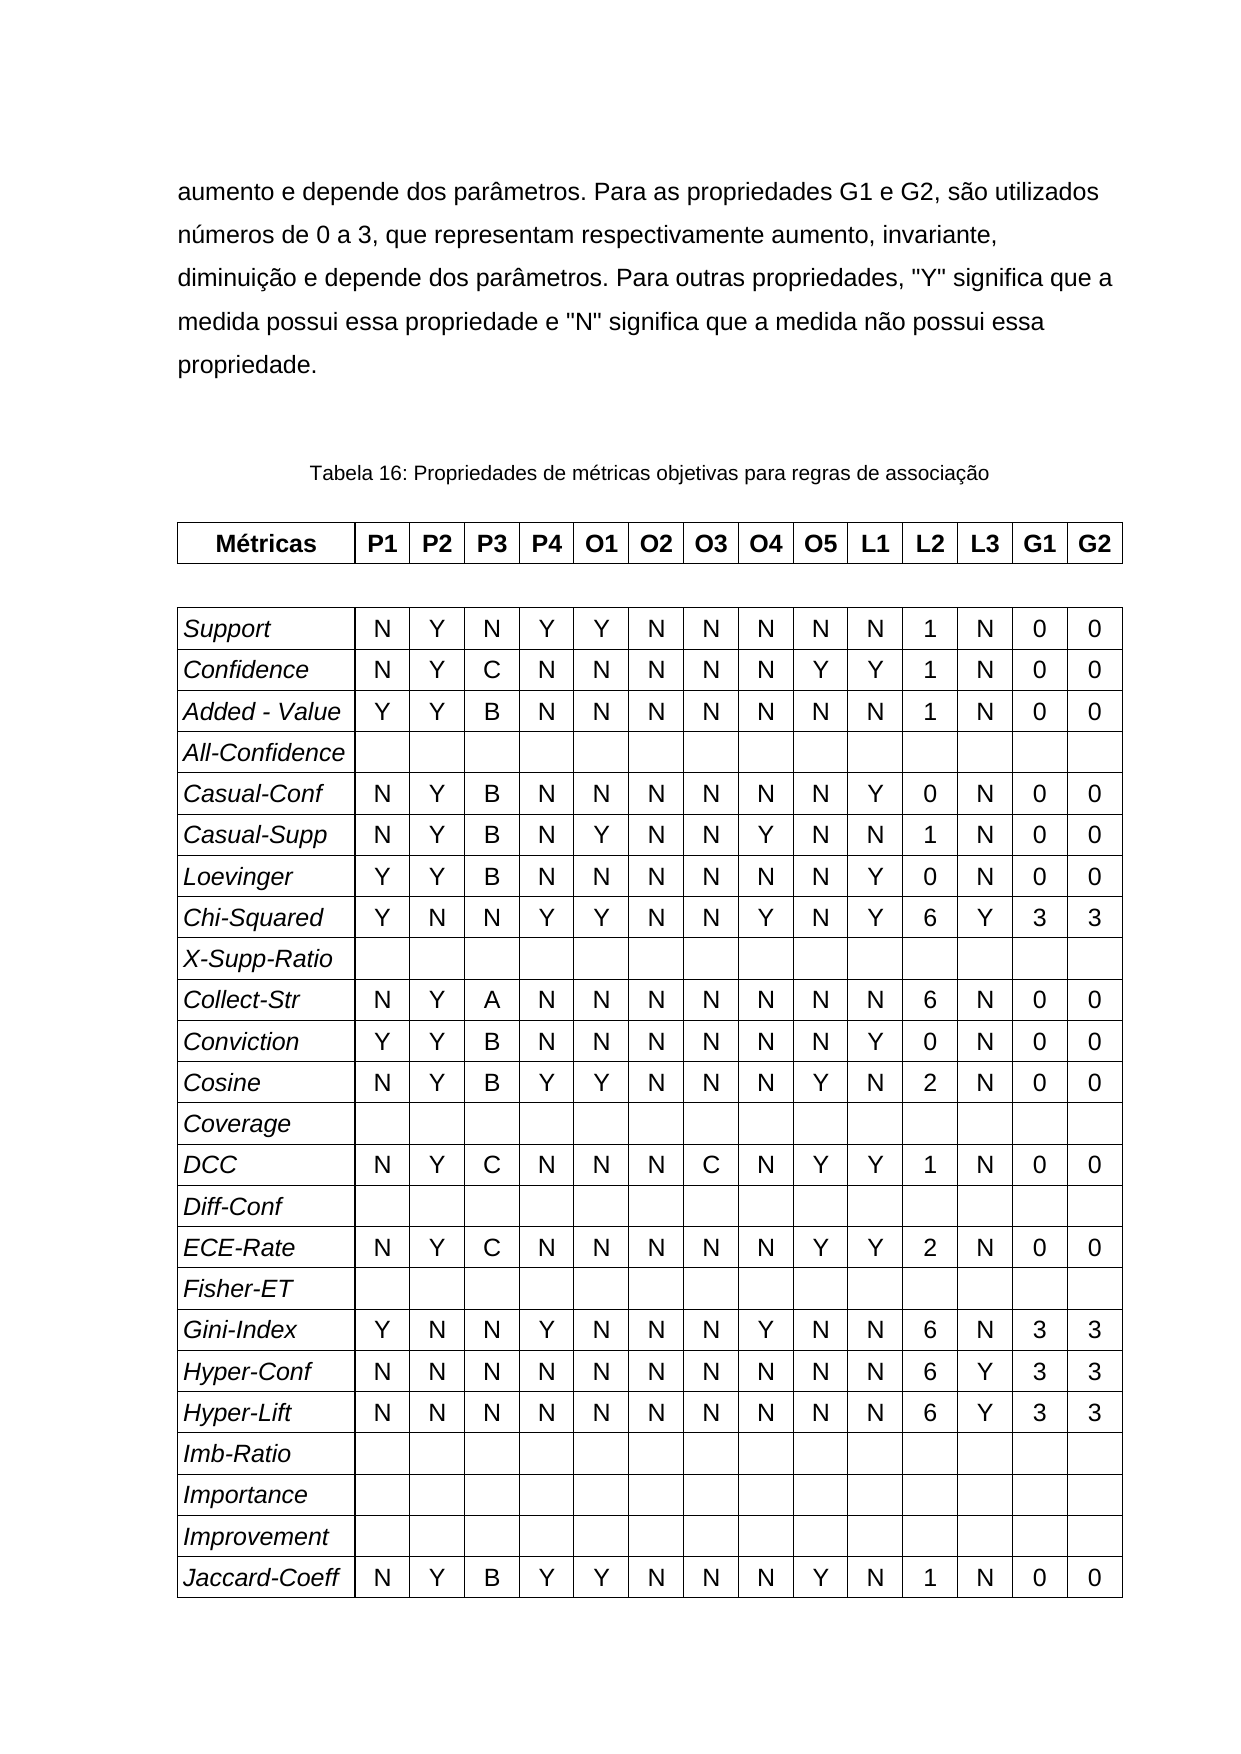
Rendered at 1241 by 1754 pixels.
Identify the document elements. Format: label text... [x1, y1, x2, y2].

table_cell [1013, 938, 1067, 978]
table_cell 1 [903, 1145, 957, 1185]
table_cell N [520, 691, 573, 731]
table_cell [794, 1516, 847, 1556]
table_cell 0 [1068, 1062, 1122, 1102]
table_cell [903, 1516, 957, 1556]
table_cell Y [848, 1145, 902, 1185]
table_cell Fisher-ET [178, 1268, 354, 1308]
table_cell N [574, 1310, 628, 1350]
table_cell [410, 732, 464, 772]
table_cell N [574, 650, 628, 690]
table_cell Y [356, 1021, 409, 1061]
table_cell 0 [903, 856, 957, 896]
table_cell N [629, 1392, 683, 1432]
table_cell N [629, 1227, 683, 1267]
table_cell [629, 1516, 683, 1556]
table_cell N [356, 650, 409, 690]
table_cell [684, 1103, 738, 1143]
table_cell Y [739, 815, 793, 855]
table_cell Y [520, 1557, 573, 1597]
table_cell [1068, 732, 1122, 772]
table_cell N [794, 815, 847, 855]
table_cell N [356, 1392, 409, 1432]
table_cell 6 [903, 1351, 957, 1391]
table_cell [465, 1186, 519, 1226]
table_cell [794, 1433, 847, 1473]
table_cell [1068, 1516, 1122, 1556]
table_cell Improvement [178, 1516, 354, 1556]
table_cell 0 [1013, 1021, 1067, 1061]
table_cell N [958, 691, 1012, 731]
table_cell N [958, 650, 1012, 690]
table_cell Y [574, 897, 628, 937]
table_cell Coverage [178, 1103, 354, 1143]
table_header N [629, 608, 683, 648]
table_cell [520, 732, 573, 772]
table_cell N [684, 1557, 738, 1597]
table_cell N [739, 650, 793, 690]
table_cell C [465, 650, 519, 690]
table_cell N [958, 1062, 1012, 1102]
table_cell Y [410, 773, 464, 813]
table_cell B [465, 773, 519, 813]
table_cell N [684, 650, 738, 690]
table_cell N [356, 773, 409, 813]
table_header N [465, 608, 519, 648]
table_cell N [574, 980, 628, 1020]
table_cell [465, 1268, 519, 1308]
table_cell 6 [903, 1310, 957, 1350]
table_cell Added - Value [178, 691, 354, 731]
table_cell N [629, 1557, 683, 1597]
table_cell [465, 732, 519, 772]
table_cell N [794, 773, 847, 813]
table_cell N [684, 1351, 738, 1391]
table_cell [520, 1475, 573, 1515]
table_cell Y [574, 815, 628, 855]
table_cell [739, 1433, 793, 1473]
table_cell N [410, 1310, 464, 1350]
table_cell N [739, 691, 793, 731]
table_cell [410, 1475, 464, 1515]
table_cell Y [410, 815, 464, 855]
table_cell A [465, 980, 519, 1020]
table_cell Y [794, 1227, 847, 1267]
table_cell Y [848, 856, 902, 896]
table_cell [1068, 1475, 1122, 1515]
table_cell [629, 938, 683, 978]
table_cell N [356, 815, 409, 855]
table_cell [1068, 1103, 1122, 1143]
table_cell [958, 1268, 1012, 1308]
table_cell [684, 1433, 738, 1473]
table_cell N [739, 856, 793, 896]
table_cell N [520, 1351, 573, 1391]
table_header O3 [684, 523, 738, 563]
table_cell 3 [1013, 1310, 1067, 1350]
table_cell 3 [1013, 1392, 1067, 1432]
table_header Y [520, 608, 573, 648]
table_cell 0 [1068, 650, 1122, 690]
table_cell N [356, 1145, 409, 1185]
table_cell 1 [903, 650, 957, 690]
table_cell Y [410, 1145, 464, 1185]
table_cell N [629, 1145, 683, 1185]
table_cell 3 [1068, 1351, 1122, 1391]
table_cell [574, 1433, 628, 1473]
table_cell [903, 938, 957, 978]
table_cell N [739, 1021, 793, 1061]
table_cell 0 [1068, 1227, 1122, 1267]
table_cell [1013, 1475, 1067, 1515]
table_cell [1068, 1433, 1122, 1473]
table_cell [410, 1186, 464, 1226]
table_header N [356, 608, 409, 648]
table_cell Gini-Index [178, 1310, 354, 1350]
table_cell N [848, 980, 902, 1020]
table_header Métricas [178, 523, 354, 563]
table_cell N [739, 773, 793, 813]
table_cell Y [520, 1062, 573, 1102]
table_header O1 [574, 523, 628, 563]
table_cell 0 [1013, 773, 1067, 813]
table_cell Casual-Supp [178, 815, 354, 855]
table_cell [848, 1103, 902, 1143]
table_cell N [629, 650, 683, 690]
table_cell [520, 1103, 573, 1143]
table_cell N [684, 980, 738, 1020]
table_cell N [739, 1392, 793, 1432]
table_cell [903, 1186, 957, 1226]
table_cell N [794, 1310, 847, 1350]
table_cell N [794, 980, 847, 1020]
table_cell [410, 1103, 464, 1143]
table_header L2 [903, 523, 957, 563]
table_cell 3 [1068, 1310, 1122, 1350]
table_cell [903, 1475, 957, 1515]
table_cell N [848, 1392, 902, 1432]
table_cell 0 [903, 1021, 957, 1061]
table_cell Y [356, 691, 409, 731]
table_cell N [848, 1557, 902, 1597]
table_cell [903, 1433, 957, 1473]
table_cell [848, 1516, 902, 1556]
table_header Support [178, 608, 354, 648]
table_cell [848, 1186, 902, 1226]
table_cell [356, 1186, 409, 1226]
table_cell [356, 732, 409, 772]
table_cell 0 [1068, 1145, 1122, 1185]
table_cell [629, 1268, 683, 1308]
table_cell N [794, 897, 847, 937]
table_cell N [410, 1351, 464, 1391]
table_cell [465, 938, 519, 978]
table_cell Jaccard-Coeff [178, 1557, 354, 1597]
table_cell N [574, 691, 628, 731]
table_cell [356, 1475, 409, 1515]
table_cell [848, 1475, 902, 1515]
table_cell Y [356, 856, 409, 896]
table_header N [958, 608, 1012, 648]
table_cell B [465, 691, 519, 731]
table_cell 0 [1013, 1227, 1067, 1267]
table_cell [684, 938, 738, 978]
table_cell [574, 1516, 628, 1556]
table_cell N [574, 1021, 628, 1061]
table_cell B [465, 1557, 519, 1597]
table_cell Y [794, 650, 847, 690]
table_cell [1013, 1433, 1067, 1473]
table_cell [848, 1433, 902, 1473]
table_cell 0 [1013, 980, 1067, 1020]
table_cell [739, 1103, 793, 1143]
table_cell [794, 1186, 847, 1226]
table_cell N [739, 1351, 793, 1391]
table_cell N [848, 1351, 902, 1391]
table_cell [958, 1475, 1012, 1515]
table_cell [958, 1516, 1012, 1556]
table_cell N [465, 1392, 519, 1432]
table_cell N [684, 856, 738, 896]
table_cell DCC [178, 1145, 354, 1185]
table_header N [739, 608, 793, 648]
table_cell [356, 1516, 409, 1556]
table_cell [739, 938, 793, 978]
table_cell [520, 938, 573, 978]
table_cell [574, 1475, 628, 1515]
table_cell [465, 1433, 519, 1473]
table_cell [848, 938, 902, 978]
table_cell N [629, 856, 683, 896]
table_cell N [520, 773, 573, 813]
table_cell Conviction [178, 1021, 354, 1061]
table_header O2 [629, 523, 683, 563]
table_cell [356, 938, 409, 978]
table_cell N [520, 856, 573, 896]
table_header G2 [1068, 523, 1122, 563]
table_cell Y [410, 650, 464, 690]
table_cell N [356, 1557, 409, 1597]
table_header L1 [848, 523, 902, 563]
table_cell Y [356, 897, 409, 937]
table_cell N [794, 1351, 847, 1391]
table_cell N [520, 815, 573, 855]
table_cell N [629, 691, 683, 731]
table_cell Y [848, 773, 902, 813]
table_cell [958, 1186, 1012, 1226]
table_cell [410, 1516, 464, 1556]
table_cell [794, 938, 847, 978]
table_cell [794, 1268, 847, 1308]
table_cell Y [794, 1145, 847, 1185]
table_cell [958, 732, 1012, 772]
table_cell [739, 1475, 793, 1515]
table_cell [629, 1186, 683, 1226]
table_cell [629, 1103, 683, 1143]
table_cell Y [410, 1227, 464, 1267]
table_cell N [629, 1351, 683, 1391]
table_cell [1013, 1516, 1067, 1556]
table_cell N [629, 815, 683, 855]
table_cell N [794, 1392, 847, 1432]
table_cell [410, 1433, 464, 1473]
table_cell [958, 938, 1012, 978]
table_cell N [958, 815, 1012, 855]
table_cell [410, 938, 464, 978]
table_cell [574, 1186, 628, 1226]
table_cell [629, 732, 683, 772]
table_header P2 [410, 523, 464, 563]
table_cell [1013, 1186, 1067, 1226]
table_cell [356, 1433, 409, 1473]
table_cell Y [574, 1062, 628, 1102]
table_cell 0 [1068, 980, 1122, 1020]
table_cell [1068, 1268, 1122, 1308]
table_cell [465, 1103, 519, 1143]
table_cell N [794, 1021, 847, 1061]
table_cell N [629, 897, 683, 937]
table_cell Chi-Squared [178, 897, 354, 937]
table_cell Y [520, 1310, 573, 1350]
table_cell [739, 1186, 793, 1226]
table_cell [739, 1268, 793, 1308]
table_cell B [465, 856, 519, 896]
table_cell [574, 1268, 628, 1308]
table_cell [739, 1516, 793, 1556]
table_header 0 [1013, 608, 1067, 648]
table_cell [848, 732, 902, 772]
table_cell Confidence [178, 650, 354, 690]
table_header P4 [520, 523, 573, 563]
table_header 1 [903, 608, 957, 648]
table_cell [684, 1475, 738, 1515]
table_cell 0 [1013, 856, 1067, 896]
table_cell 3 [1068, 897, 1122, 937]
table_cell Y [848, 1227, 902, 1267]
table_cell [629, 1475, 683, 1515]
table_cell N [520, 980, 573, 1020]
table_cell Cosine [178, 1062, 354, 1102]
table_cell 0 [1068, 1557, 1122, 1597]
table_cell N [739, 1062, 793, 1102]
table_cell N [958, 1021, 1012, 1061]
table_cell B [465, 1062, 519, 1102]
table_cell Diff-Conf [178, 1186, 354, 1226]
table_header P3 [465, 523, 519, 563]
table_cell [903, 1268, 957, 1308]
table_cell Y [356, 1310, 409, 1350]
table_cell [848, 1268, 902, 1308]
table_cell N [958, 1145, 1012, 1185]
table_cell Y [410, 1557, 464, 1597]
table_cell N [356, 1227, 409, 1267]
table_cell [1013, 732, 1067, 772]
table_header L3 [958, 523, 1012, 563]
table_cell [684, 1516, 738, 1556]
table_cell N [848, 691, 902, 731]
table_header N [848, 608, 902, 648]
table_cell N [684, 773, 738, 813]
table_cell [1013, 1103, 1067, 1143]
table_header 0 [1068, 608, 1122, 648]
table_cell [684, 1186, 738, 1226]
table_cell [574, 938, 628, 978]
table_cell [520, 1186, 573, 1226]
table_cell 3 [1013, 1351, 1067, 1391]
table_cell N [848, 1062, 902, 1102]
table_cell N [520, 1392, 573, 1432]
table_cell N [684, 897, 738, 937]
table_cell [629, 1433, 683, 1473]
table_cell Y [958, 1392, 1012, 1432]
table_cell 1 [903, 1557, 957, 1597]
table_cell N [958, 1557, 1012, 1597]
table_cell N [739, 1227, 793, 1267]
table_cell N [739, 1557, 793, 1597]
table_cell Casual-Conf [178, 773, 354, 813]
table_cell Y [848, 897, 902, 937]
table_cell N [520, 650, 573, 690]
table_cell Y [410, 691, 464, 731]
table_cell 0 [1013, 1062, 1067, 1102]
table_header Y [410, 608, 464, 648]
table_cell Y [848, 1021, 902, 1061]
table_cell N [739, 980, 793, 1020]
table_cell [903, 732, 957, 772]
table_cell ECE-Rate [178, 1227, 354, 1267]
table_cell All-Confidence [178, 732, 354, 772]
table_header G1 [1013, 523, 1067, 563]
table_cell N [958, 856, 1012, 896]
table_cell [520, 1516, 573, 1556]
table_cell N [958, 1310, 1012, 1350]
table_cell Y [794, 1557, 847, 1597]
table_cell Importance [178, 1475, 354, 1515]
table_cell N [629, 1021, 683, 1061]
table_cell X-Supp-Ratio [178, 938, 354, 978]
table_cell N [520, 1145, 573, 1185]
table_cell 6 [903, 1392, 957, 1432]
table_cell C [684, 1145, 738, 1185]
table_cell N [794, 856, 847, 896]
table_cell [465, 1475, 519, 1515]
table_header P1 [356, 523, 409, 563]
table_cell Y [848, 650, 902, 690]
table_cell Collect-Str [178, 980, 354, 1020]
table_cell [794, 1475, 847, 1515]
table_cell N [356, 980, 409, 1020]
table_cell [356, 1268, 409, 1308]
table_cell N [958, 980, 1012, 1020]
table_cell N [629, 1062, 683, 1102]
table_cell 6 [903, 897, 957, 937]
table_cell Hyper-Conf [178, 1351, 354, 1391]
table_cell [1068, 938, 1122, 978]
table_cell Y [410, 1021, 464, 1061]
table_cell N [574, 856, 628, 896]
table_cell Hyper-Lift [178, 1392, 354, 1432]
table_cell N [958, 773, 1012, 813]
table_cell [958, 1433, 1012, 1473]
table_cell [574, 1103, 628, 1143]
table_cell N [520, 1021, 573, 1061]
table_cell N [574, 1145, 628, 1185]
table_cell [465, 1516, 519, 1556]
table_cell [794, 1103, 847, 1143]
table_cell [1013, 1268, 1067, 1308]
table_cell 0 [1068, 815, 1122, 855]
table_cell Y [958, 897, 1012, 937]
table_cell 0 [903, 773, 957, 813]
table_cell 3 [1013, 897, 1067, 937]
table_cell [958, 1103, 1012, 1143]
table_cell 1 [903, 691, 957, 731]
table_cell 0 [1068, 856, 1122, 896]
table_cell N [848, 1310, 902, 1350]
table_cell Y [574, 1557, 628, 1597]
table_cell [574, 732, 628, 772]
table_cell N [739, 1145, 793, 1185]
table_cell N [574, 1351, 628, 1391]
table_cell N [356, 1351, 409, 1391]
table_cell [356, 1103, 409, 1143]
table_cell N [574, 1227, 628, 1267]
table_cell [794, 732, 847, 772]
table_cell Imb-Ratio [178, 1433, 354, 1473]
table_cell B [465, 815, 519, 855]
table_cell N [574, 773, 628, 813]
table_cell 2 [903, 1227, 957, 1267]
table_cell 0 [1013, 1145, 1067, 1185]
table_cell N [794, 691, 847, 731]
table_cell [410, 1268, 464, 1308]
table_cell [684, 1268, 738, 1308]
table_cell [739, 732, 793, 772]
table_cell Y [739, 897, 793, 937]
table_cell N [684, 1392, 738, 1432]
table_cell N [684, 1062, 738, 1102]
table_cell Y [410, 856, 464, 896]
table_cell 3 [1068, 1392, 1122, 1432]
table_cell C [465, 1227, 519, 1267]
table_cell 1 [903, 815, 957, 855]
table_cell N [465, 1351, 519, 1391]
text Tabela 16: Propriedades de métricas objetivas para regras de associação [177, 461, 1122, 485]
table_cell Y [520, 897, 573, 937]
table_cell [903, 1103, 957, 1143]
table_cell N [629, 1310, 683, 1350]
table_cell 2 [903, 1062, 957, 1102]
table_cell 0 [1013, 1557, 1067, 1597]
table_cell N [684, 691, 738, 731]
table_cell N [629, 773, 683, 813]
table_cell N [465, 1310, 519, 1350]
table_header N [794, 608, 847, 648]
table_header N [684, 608, 738, 648]
table_cell N [356, 1062, 409, 1102]
table_cell Y [410, 1062, 464, 1102]
table_cell N [684, 815, 738, 855]
table_cell 6 [903, 980, 957, 1020]
table_cell [1068, 1186, 1122, 1226]
table_cell 0 [1068, 1021, 1122, 1061]
table_cell N [629, 980, 683, 1020]
table_cell N [848, 815, 902, 855]
text aumento e depende dos parâmetros. Para as propriedades G1 e G2, são utilizados números de 0 a 3, que representam respectivamente aumento, invariante, diminuição e depende dos parâmetros. Para outras propriedades, "Y" significa que a medida possui essa propriedade e "N" significa que a medida não possui essa propriedade. [177, 177, 1122, 378]
table_cell Y [794, 1062, 847, 1102]
table_cell Loevinger [178, 856, 354, 896]
table_cell [520, 1268, 573, 1308]
table_header O5 [794, 523, 847, 563]
table_header O4 [739, 523, 793, 563]
table_cell Y [410, 980, 464, 1020]
table_cell 0 [1068, 691, 1122, 731]
table_cell N [684, 1021, 738, 1061]
table_cell N [958, 1227, 1012, 1267]
table_cell [684, 732, 738, 772]
table_cell N [465, 897, 519, 937]
table_cell N [684, 1310, 738, 1350]
table_cell C [465, 1145, 519, 1185]
table_cell 0 [1068, 773, 1122, 813]
table_cell [520, 1433, 573, 1473]
table_cell N [684, 1227, 738, 1267]
table_header Y [574, 608, 628, 648]
table_cell N [574, 1392, 628, 1432]
table_cell 0 [1013, 815, 1067, 855]
table_cell N [520, 1227, 573, 1267]
table_cell N [410, 1392, 464, 1432]
table_cell N [410, 897, 464, 937]
table_cell 0 [1013, 691, 1067, 731]
table_cell 0 [1013, 650, 1067, 690]
table_cell Y [739, 1310, 793, 1350]
table_cell B [465, 1021, 519, 1061]
table_cell Y [958, 1351, 1012, 1391]
